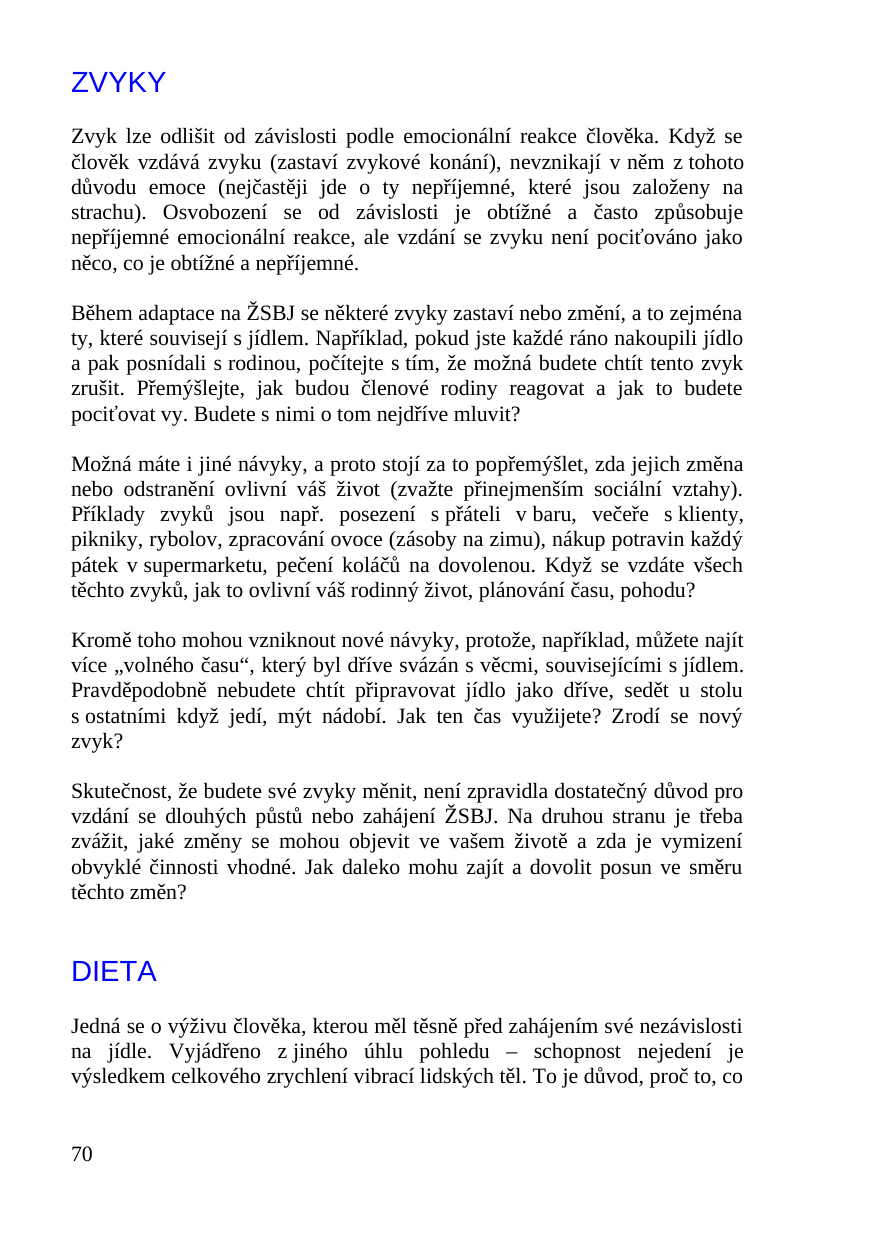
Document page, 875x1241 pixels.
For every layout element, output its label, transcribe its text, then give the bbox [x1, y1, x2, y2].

text Skutečnost, že budete své zvyky měnit, není zpravidla dostatečný důvod pro vzdání se dlouhých půstů nebo zahájení ŽSBJ. Na druhou stranu je třeba zvážit, jaké změny se mohou objevit ve vašem životě a zda je vymizení obvyklé činnosti vhodné. Jak daleko mohu zajít a dovolit posun ve směru těchto změn? [71, 778, 744, 904]
text Během adaptace na ŽSBJ se některé zvyky zastaví nebo změní, a to zejména ty, které souvisejí s jídlem. Například, pokud jste každé ráno nakoupili jídlo a pak posnídali s rodinou, počítejte s tím, že možná budete chtít tento zvyk zrušit. Přemýšlejte, jak budou členové rodiny reagovat a jak to budete pociťovat vy. Budete s nimi o tom nejdříve mluvit? [71, 300, 744, 426]
text Zvyk lze odlišit od závislosti podle emocionální reakce člověka. Když se člověk vzdává zvyku (zastaví zvykové konání), nevznikají v něm z tohoto důvodu emoce (nejčastěji jde o ty nepříjemné, které jsou založeny na strachu). Osvobození se od závislosti je obtížné a často způsobuje nepříjemné emocionální reakce, ale vzdání se zvyku není pociťováno jako něco, co je obtížné a nepříjemné. [71, 123, 744, 275]
text Jedná se o výživu člověka, kterou měl těsně před zahájením své nezávislosti na jídle. Vyjádřeno z jiného úhlu pohledu – schopnost nejedení je výsledkem celkového zrychlení vibrací lidských těl. To je důvod, proč to, co [71, 1013, 744, 1088]
text Kromě toho mohou vzniknout nové návyky, protože, například, můžete najít více „volného času“, který byl dříve svázán s věcmi, souvisejícími s jídlem. Pravděpodobně nebudete chtít připravovat jídlo jako dříve, sedět u stolu s ostatními když jedí, mýt nádobí. Jak ten čas využijete? Zrodí se nový zvyk? [71, 627, 744, 753]
subtitle ZVYKY [71, 65, 744, 98]
subtitle DIETA [71, 954, 744, 988]
text Možná máte i jiné návyky, a proto stojí za to popřemýšlet, zda jejich změna nebo odstranění ovlivní váš život (zvažte přinejmenším sociální vztahy). Příklady zvyků jsou např. posezení s přáteli v baru, večeře s klienty, pikniky, rybolov, zpracování ovoce (zásoby na zimu), nákup potravin každý pátek v supermarketu, pečení koláčů na dovolenou. Když se vzdáte všech těchto zvyků, jak to ovlivní váš rodinný život, plánování času, pohodu? [71, 451, 744, 602]
